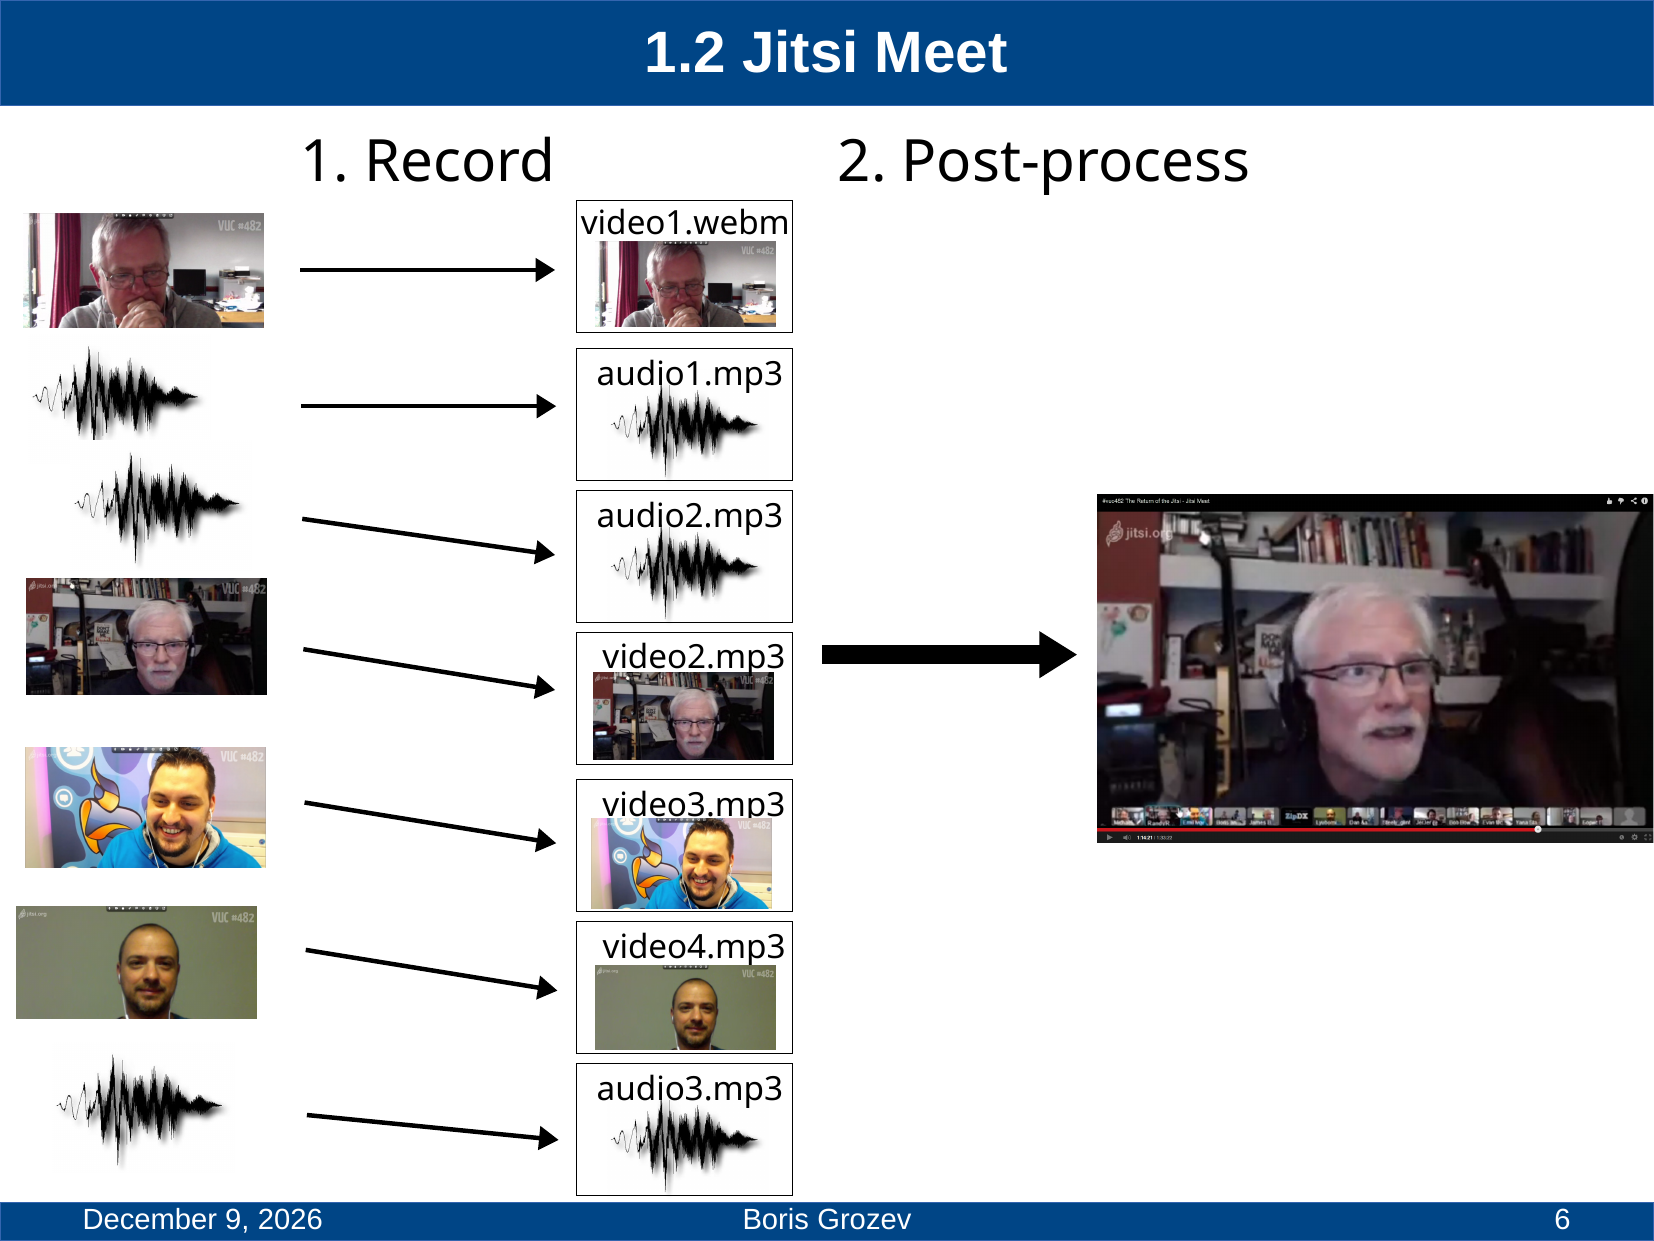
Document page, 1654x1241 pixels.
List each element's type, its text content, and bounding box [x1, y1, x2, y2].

picture [607, 543, 769, 622]
picture [607, 1116, 769, 1195]
picture [591, 818, 772, 909]
text_box audio1.mp3 [581, 342, 794, 401]
text_box video3.mp3 [587, 773, 799, 832]
picture [28, 334, 252, 571]
picture [1097, 494, 1654, 843]
picture [593, 685, 774, 760]
picture [607, 401, 769, 480]
picture [26, 578, 267, 695]
picture [595, 241, 776, 327]
text_box video4.mp3 [587, 915, 800, 974]
text_box 2. Post-process [822, 111, 1204, 190]
picture [16, 906, 257, 1019]
text_box 1. Record [285, 111, 527, 190]
text_box video2.mp3 [587, 625, 799, 685]
text_box audio2.mp3 [581, 484, 797, 543]
picture [25, 747, 266, 868]
title 1.2 Jitsi Meet [0, 0, 1654, 106]
picture [595, 965, 776, 1050]
picture [23, 213, 264, 328]
picture [52, 1042, 235, 1173]
text_box audio3.mp3 [581, 1057, 797, 1116]
